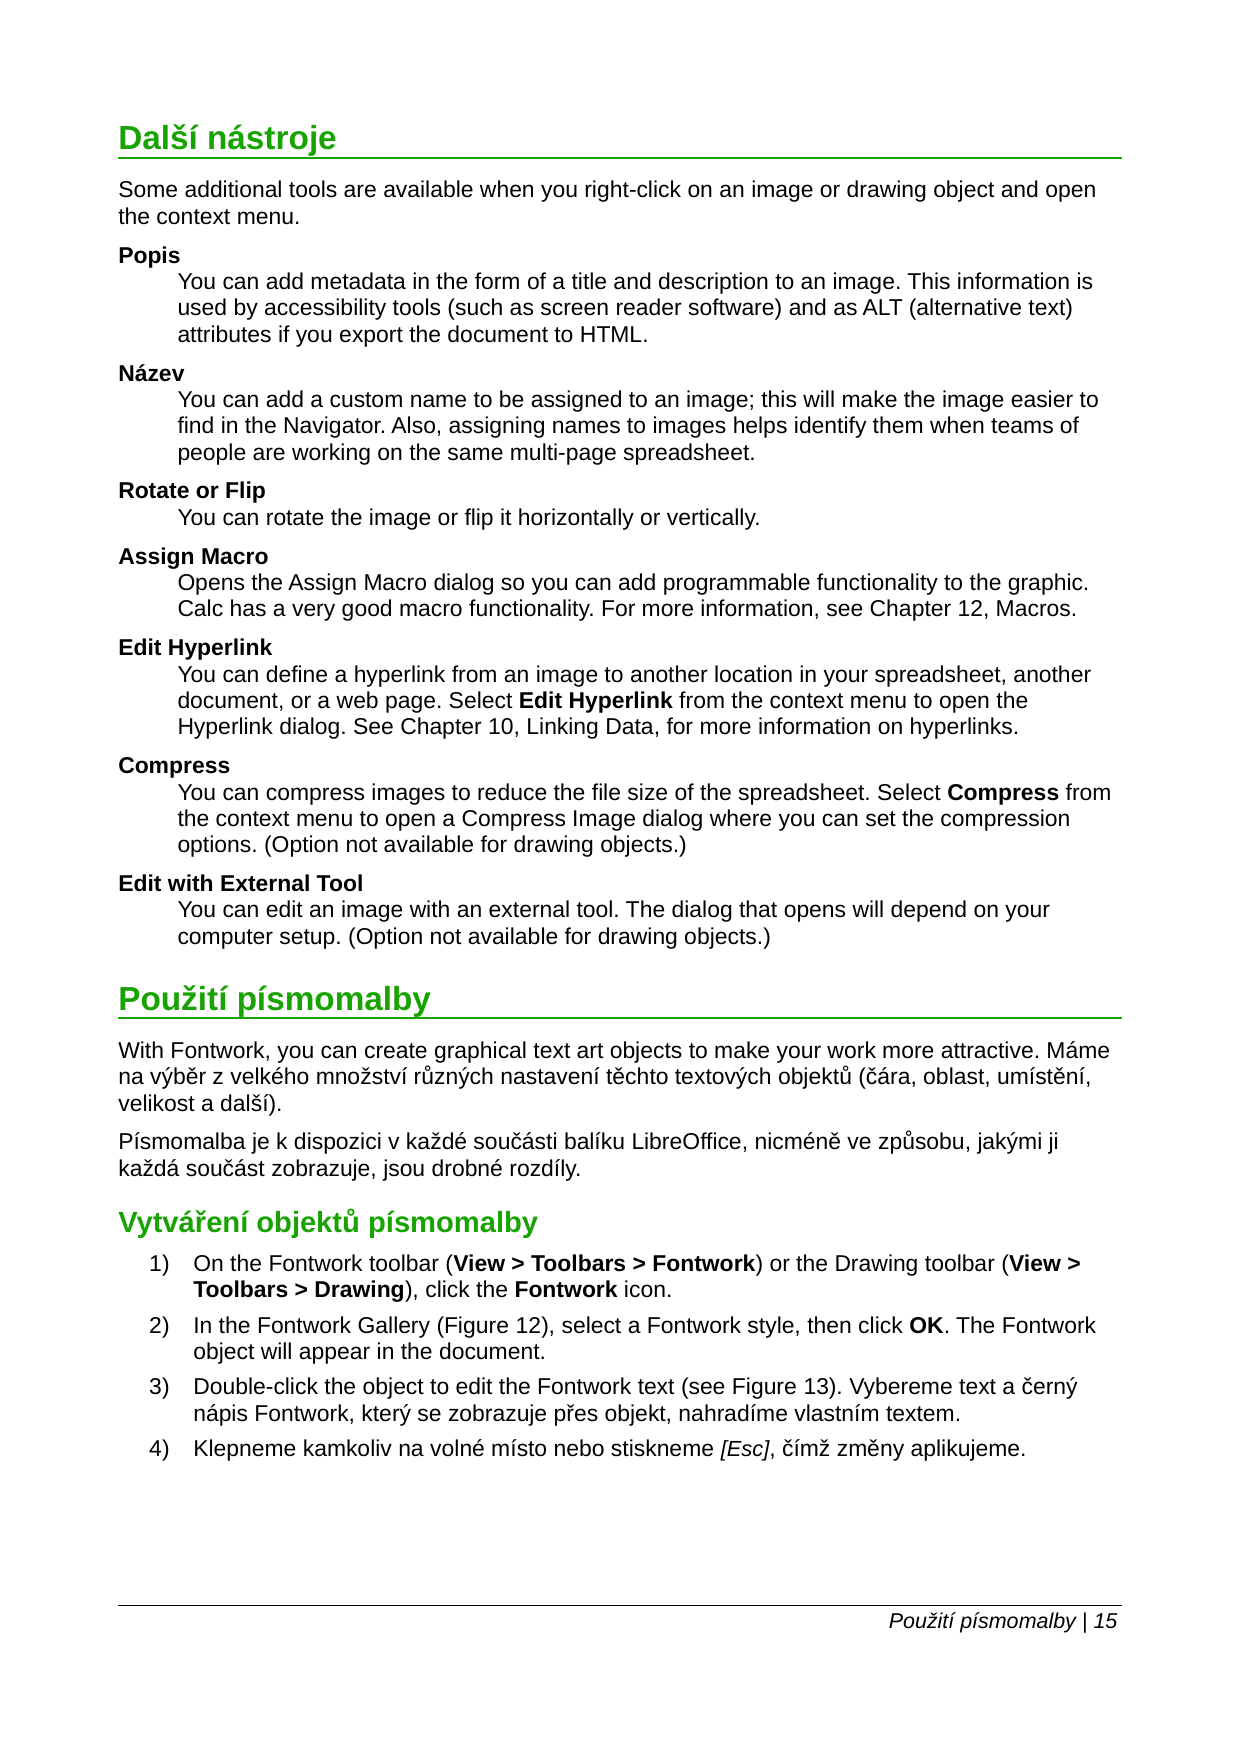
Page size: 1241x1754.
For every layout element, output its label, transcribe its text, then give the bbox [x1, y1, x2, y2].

text Edit with External Tool [118, 870, 1122, 896]
subtitle Použití písmomalby [118, 978, 1122, 1017]
text You can add metadata in the form of a title and description to an image. This information is used by accessibility tools (such as screen reader software) and as ALT (alternative text) attributes if you export the document to HTML. [177, 268, 1122, 347]
text You can compress images to reduce the file size of the spreadsheet. Select Compress from the context menu to open a Compress Image dialog where you can set the compression options. (Option not available for drawing objects.) [177, 778, 1122, 857]
subtitle Další nástroje [118, 118, 1122, 157]
text Opens the Assign Macro dialog so you can add programmable functionality to the graphic. Calc has a very good macro functionality. For more information, see Chapter 12, Macros. [177, 569, 1122, 622]
text Edit Hyperlink [118, 634, 1122, 661]
list Double-click the object to edit the Fontwork text (see Figure 13). Vybereme text a černý nápis Fontwork, který se zobrazuje přes objekt, nahradíme vlastním textem. [169, 1373, 1122, 1426]
text You can edit an image with an external tool. The dialog that opens will depend on your computer setup. (Option not available for drawing objects.) [177, 896, 1122, 949]
text You can add a custom name to be assigned to an image; this will make the image easier to find in the Navigator. Also, assigning names to images helps identify them when teams of people are working on the same multi-page spreadsheet. [177, 386, 1122, 465]
text Assign Macro [118, 543, 1122, 569]
subtitle Vytváření objektů písmomalby [118, 1205, 1122, 1238]
text With Fontwork, you can create graphical text art objects to make your work more attractive. Máme na výběr z velkého množství různých nastavení těchto textových objektů (čára, oblast, umístění, velikost a další). [118, 1037, 1122, 1116]
text Popis [118, 242, 1122, 268]
list Klepneme kamkoliv na volné místo nebo stiskneme [Esc], čímž změny aplikujeme. [169, 1435, 1122, 1461]
text Rotate or Flip [118, 477, 1122, 504]
text Písmomalba je k dispozici v každé součásti balíku LibreOffice, nicméně ve způsobu, jakými ji každá součást zobrazuje, jsou drobné rozdíly. [118, 1128, 1122, 1181]
text Název [118, 359, 1122, 386]
list In the Fontwork Gallery (Figure 12), select a Fontwork style, then click OK. The Fontwork object will appear in the document. [169, 1312, 1122, 1364]
text Compress [118, 752, 1122, 778]
text You can define a hyperlink from an image to another location in your spreadsheet, another document, or a web page. Select Edit Hyperlink from the context menu to open the Hyperlink dialog. See Chapter 10, Linking Data, for more information on hyperlinks. [177, 661, 1122, 739]
list On the Fontwork toolbar (View > Toolbars > Fontwork) or the Drawing toolbar (View > Toolbars > Drawing), click the Fontwork icon. [169, 1250, 1122, 1303]
text You can rotate the image or flip it horizontally or vertically. [177, 504, 1122, 530]
text Some additional tools are available when you right-click on an image or drawing object and open the context menu. [118, 176, 1122, 229]
